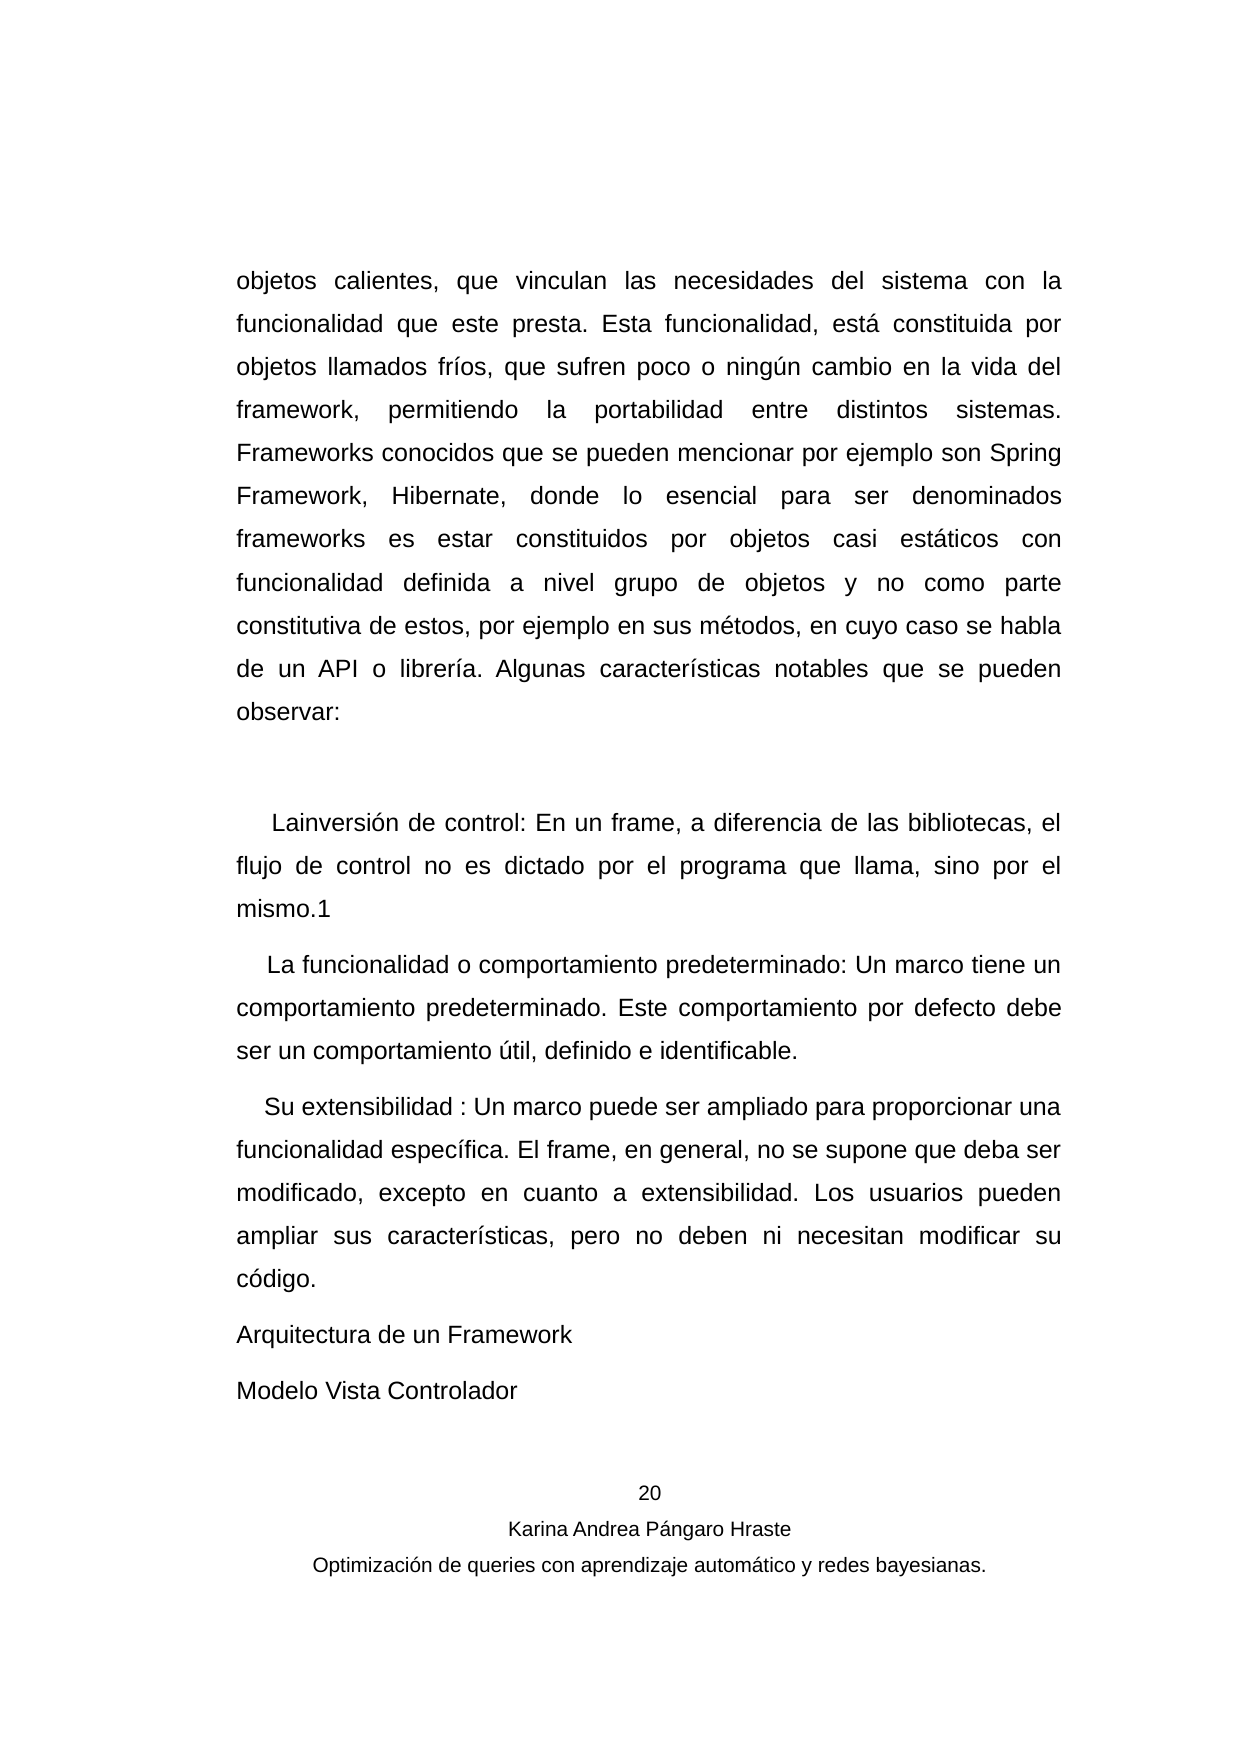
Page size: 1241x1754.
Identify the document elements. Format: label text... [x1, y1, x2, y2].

text Modelo Vista Controlador [236, 1376, 1063, 1404]
text Arquitectura de un Framework [236, 1320, 1063, 1349]
text Lainversión de control: En un frame, a diferencia de las bibliotecas, el flujo de control no es dictado por el programa que llama, sino por el mismo.1 [236, 808, 1063, 923]
text La funcionalidad o comportamiento predeterminado: Un marco tiene un comportamiento predeterminado. Este comportamiento por defecto debe ser un comportamiento útil, definido e identificable. [236, 950, 1063, 1065]
text objetos calientes, que vinculan las necesidades del sistema con la funcionalidad que este presta. Esta funcionalidad, está constituida por objetos llamados fríos, que sufren poco o ningún cambio en la vida del framework, permitiendo la portabilidad entre distintos sistemas. Frameworks conocidos que se pueden mencionar por ejemplo son Spring Framework, Hibernate, donde lo esencial para ser denominados frameworks es estar constituidos por objetos casi estáticos con funcionalidad definida a nivel grupo de objetos y no como parte constitutiva de estos, por ejemplo en sus métodos, en cuyo caso se habla de un API o librería. Algunas características notables que se pueden observar: [236, 266, 1063, 726]
text Su extensibilidad : Un marco puede ser ampliado para proporcionar una funcionalidad específica. El frame, en general, no se supone que deba ser modificado, excepto en cuanto a extensibilidad. Los usuarios pueden ampliar sus características, pero no deben ni necesitan modificar su código. [236, 1092, 1063, 1293]
